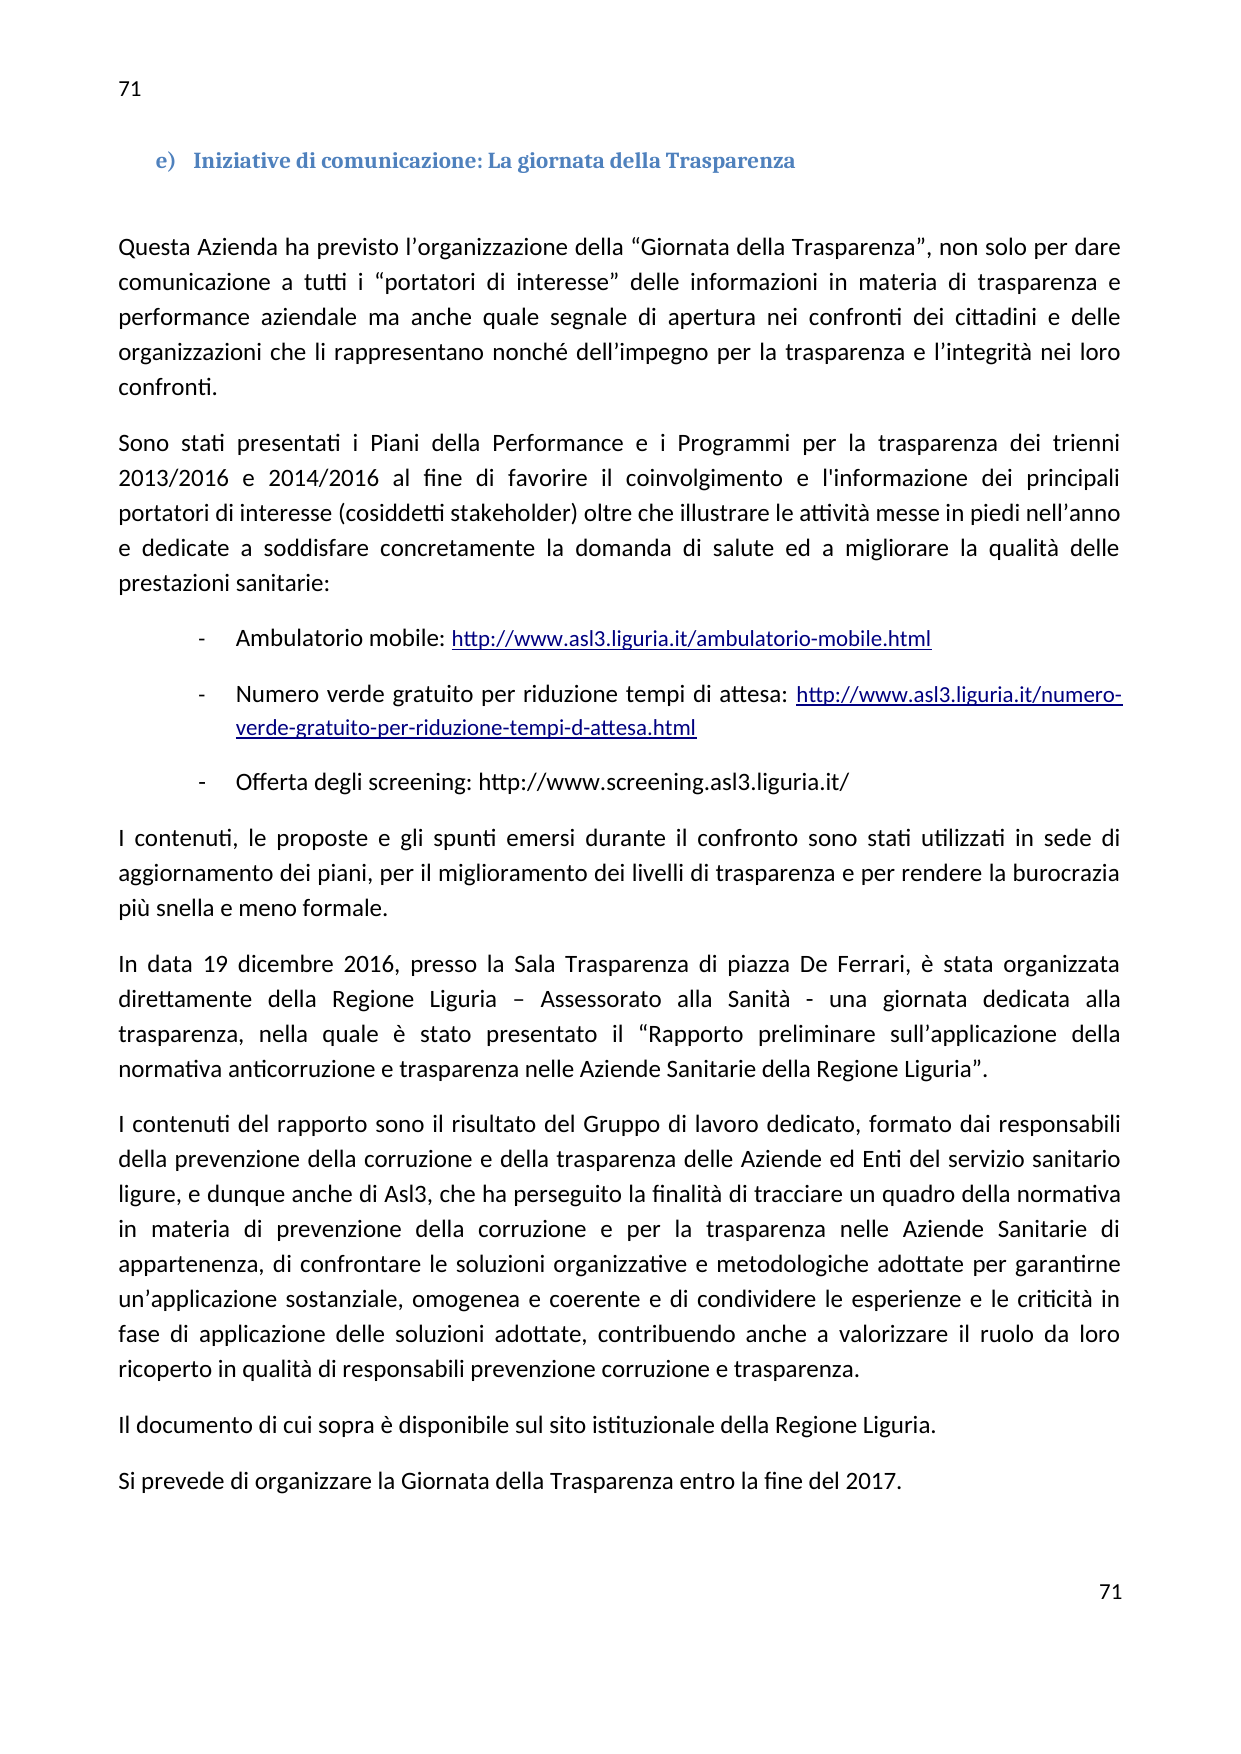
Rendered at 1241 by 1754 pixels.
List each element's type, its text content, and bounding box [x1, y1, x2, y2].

text Si prevede di organizzare la Giornata della Trasparenza entro la fine del 2017. [118, 1465, 1122, 1496]
text I contenuti, le proposte e gli spunti emersi durante il confronto sono stati utilizzati in sede di aggiornamento dei piani, per il miglioramento dei livelli di trasparenza e per rendere la burocrazia più snella e meno formale. [118, 822, 1122, 922]
text Il documento di cui sopra è disponibile sul sito istituzionale della Regione Liguria. [118, 1409, 1122, 1440]
text I contenuti del rapporto sono il risultato del Gruppo di lavoro dedicato, formato dai responsabili della prevenzione della corruzione e della trasparenza delle Aziende ed Enti del servizio sanitario ligure, e dunque anche di Asl3, che ha perseguito la finalità di tracciare un quadro della normativa in materia di prevenzione della corruzione e per la trasparenza nelle Aziende Sanitarie di appartenenza, di confrontare le soluzioni organizzative e metodologiche adottate per garantirne un’applicazione sostanziale, omogenea e coerente e di condividere le esperienze e le criticità in fase di applicazione delle soluzioni adottate, contribuendo anche a valorizzare il ruolo da loro ricoperto in qualità di responsabili prevenzione corruzione e trasparenza. [118, 1109, 1122, 1384]
list Numero verde gratuito per riduzione tempi di attesa: http://www.asl3.liguria.it/numero-verde-gratuito-per-riduzione-tempi-d-attesa.html [198, 678, 1122, 741]
list Ambulatorio mobile: http://www.asl3.liguria.it/ambulatorio-mobile.html [198, 623, 1122, 653]
text Questa Azienda ha previsto l’organizzazione della “Giornata della Trasparenza”, non solo per dare comunicazione a tutti i “portatori di interesse” delle informazioni in materia di trasparenza e performance aziendale ma anche quale segnale di apertura nei confronti dei cittadini e delle organizzazioni che li rappresentano nonché dell’impegno per la trasparenza e l’integrità nei loro confronti. [118, 231, 1122, 401]
list Offerta degli screening: http://www.screening.asl3.liguria.it/ [198, 766, 1122, 797]
text In data 19 dicembre 2016, presso la Sala Trasparenza di piazza De Ferrari, è stata organizzata direttamente della Regione Liguria – Assessorato alla Sanità - una giornata dedicata alla trasparenza, nella quale è stato presentato il “Rapporto preliminare sull’applicazione della normativa anticorruzione e trasparenza nelle Aziende Sanitarie della Regione Liguria”. [118, 948, 1122, 1083]
text Sono stati presentati i Piani della Performance e i Programmi per la trasparenza dei trienni 2013/2016 e 2014/2016 al fine di favorire il coinvolgimento e l'informazione dei principali portatori di interesse (cosiddetti stakeholder) oltre che illustrare le attività messe in piedi nell’anno e dedicate a soddisfare concretamente la domanda di salute ed a migliorare la qualità delle prestazioni sanitarie: [118, 427, 1122, 597]
list Iniziative di comunicazione: La giornata della Trasparenza [156, 148, 1122, 174]
